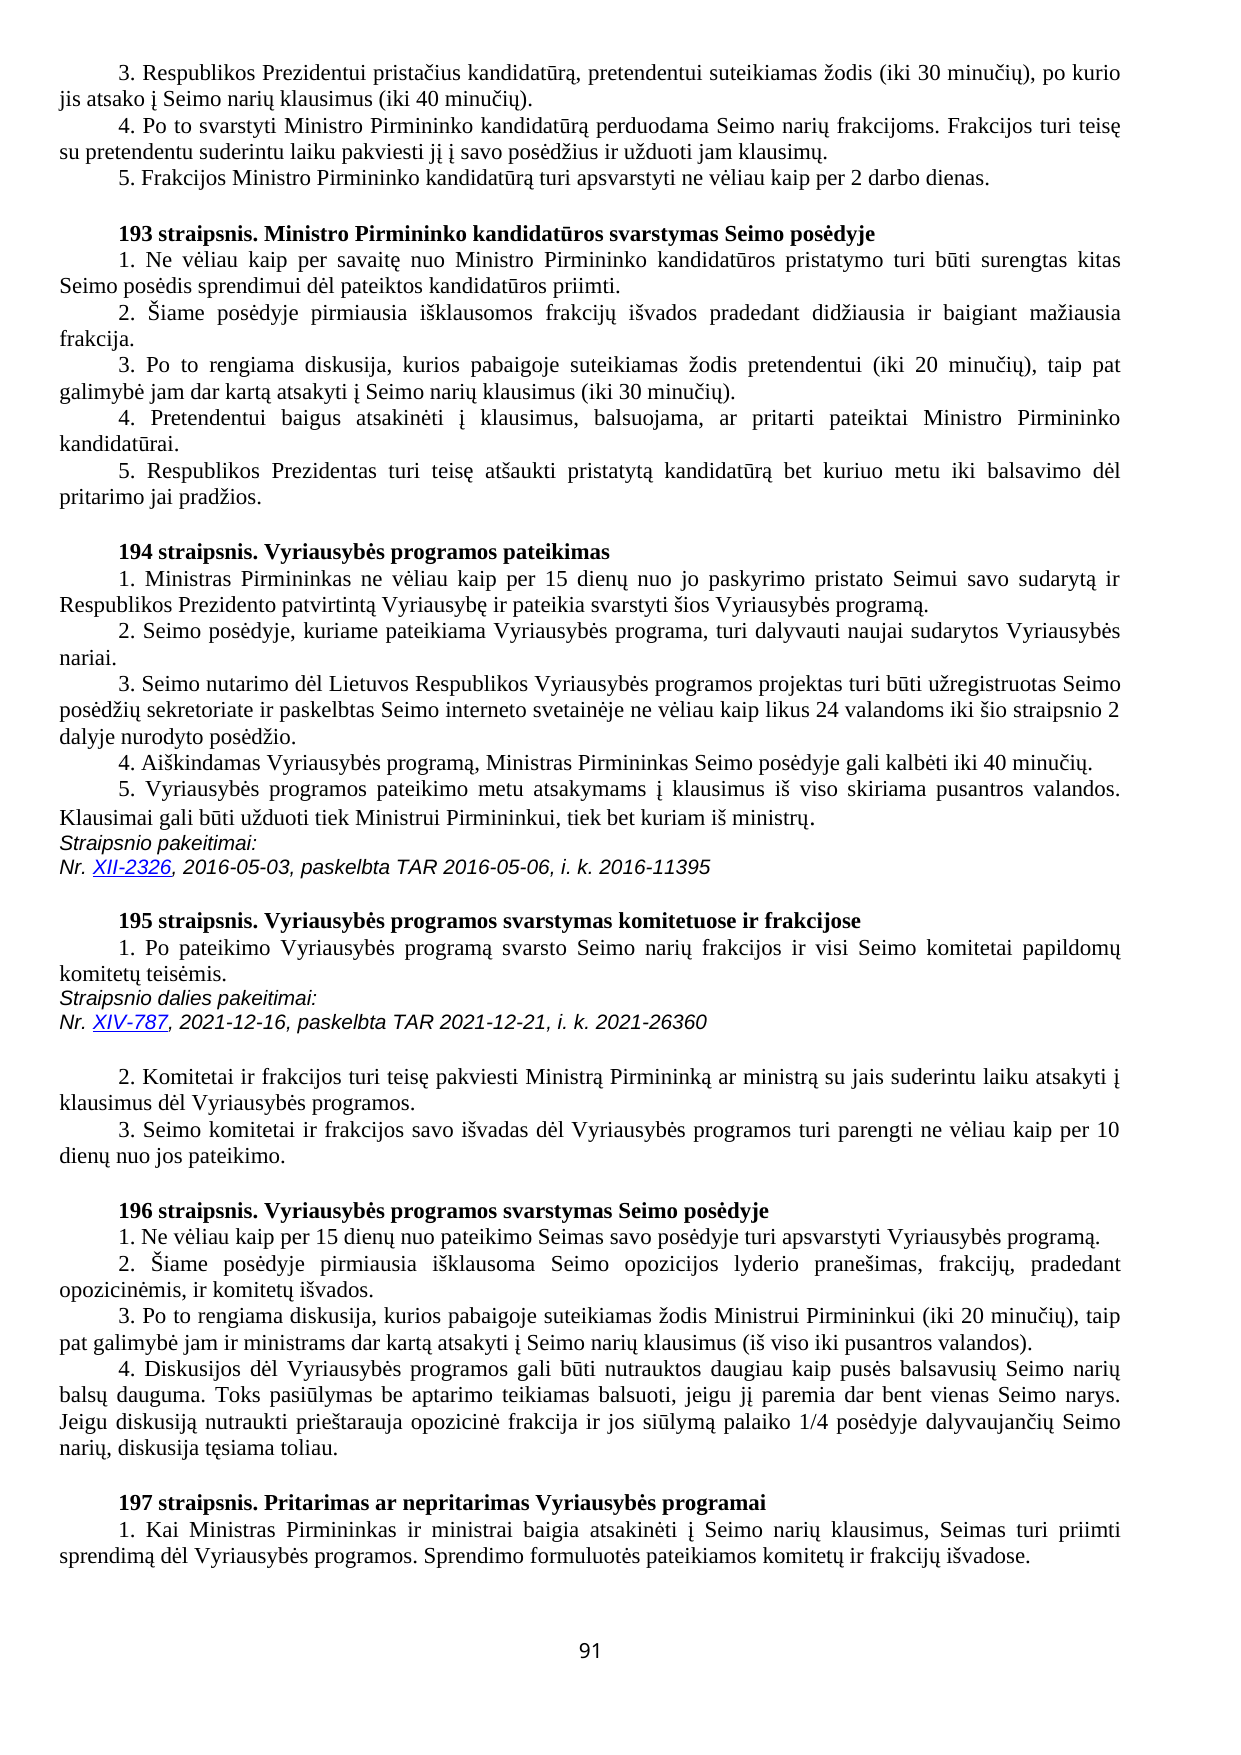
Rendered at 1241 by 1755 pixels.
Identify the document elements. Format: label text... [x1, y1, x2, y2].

text Straipsnio pakeitimai: [59, 831, 1122, 854]
text 4. Pretendentui baigus atsakinėti į klausimus, balsuojama, ar pritarti pateiktai Ministro Pirmininko kandidatūrai. [59, 404, 1122, 457]
text 4. Diskusijos dėl Vyriausybės programos gali būti nutrauktos daugiau kaip pusės balsavusių Seimo narių balsų dauguma. Toks pasiūlymas be aptarimo teikiamas balsuoti, jeigu jį paremia dar bent vienas Seimo narys. Jeigu diskusiją nutraukti prieštarauja opozicinė frakcija ir jos siūlymą palaiko 1/4 posėdyje dalyvaujančių Seimo narių, diskusija tęsiama toliau. [59, 1355, 1122, 1461]
text 2. Šiame posėdyje pirmiausia išklausomos frakcijų išvados pradedant didžiausia ir baigiant mažiausia frakcija. [59, 299, 1122, 351]
text Straipsnio dalies pakeitimai: [59, 986, 1122, 1010]
text 1. Po pateikimo Vyriausybės programą svarsto Seimo narių frakcijos ir visi Seimo komitetai papildomų komitetų teisėmis. [59, 933, 1122, 986]
text 1. Ne vėliau kaip per 15 dienų nuo pateikimo Seimas savo posėdyje turi apsvarstyti Vyriausybės programą. [59, 1223, 1122, 1250]
text 3. Po to rengiama diskusija, kurios pabaigoje suteikiamas žodis pretendentui (iki 20 minučių), taip pat galimybė jam dar kartą atsakyti į Seimo narių klausimus (iki 30 minučių). [59, 351, 1122, 404]
text 197 straipsnis. Pritarimas ar nepritarimas Vyriausybės programai [59, 1489, 1122, 1516]
text 1. Ne vėliau kaip per savaitę nuo Ministro Pirmininko kandidatūros pristatymo turi būti surengtas kitas Seimo posėdis sprendimui dėl pateiktos kandidatūros priimti. [59, 246, 1122, 299]
text 5. Vyriausybės programos pateikimo metu atsakymams į klausimus iš viso skiriama pusantros valandos. Klausimai gali būti užduoti tiek Ministrui Pirmininkui, tiek bet kuriam iš ministrų. [59, 775, 1122, 831]
text 2. Seimo posėdyje, kuriame pateikiama Vyriausybės programa, turi dalyvauti naujai sudarytos Vyriausybės nariai. [59, 617, 1122, 670]
text 4. Aiškindamas Vyriausybės programą, Ministras Pirmininkas Seimo posėdyje gali kalbėti iki 40 minučių. [59, 749, 1122, 775]
text Nr. XII-2326, 2016-05-03, paskelbta TAR 2016-05-06, i. k. 2016-11395 [59, 854, 1122, 878]
text 194 straipsnis. Vyriausybės programos pateikimas [59, 538, 1122, 564]
text 3. Seimo nutarimo dėl Lietuvos Respublikos Vyriausybės programos projektas turi būti užregistruotas Seimo posėdžių sekretoriate ir paskelbtas Seimo interneto svetainėje ne vėliau kaip likus 24 valandoms iki šio straipsnio 2 dalyje nurodyto posėdžio. [59, 670, 1122, 749]
text 3. Po to rengiama diskusija, kurios pabaigoje suteikiamas žodis Ministrui Pirmininkui (iki 20 minučių), taip pat galimybė jam ir ministrams dar kartą atsakyti į Seimo narių klausimus (iš viso iki pusantros valandos). [59, 1302, 1122, 1355]
text 5. Respublikos Prezidentas turi teisę atšaukti pristatytą kandidatūrą bet kuriuo metu iki balsavimo dėl pritarimo jai pradžios. [59, 457, 1122, 509]
text 193 straipsnis. Ministro Pirmininko kandidatūros svarstymas Seimo posėdyje [59, 219, 1122, 246]
text 2. Šiame posėdyje pirmiausia išklausoma Seimo opozicijos lyderio pranešimas, frakcijų, pradedant opozicinėmis, ir komitetų išvados. [59, 1250, 1122, 1302]
text 5. Frakcijos Ministro Pirmininko kandidatūrą turi apsvarstyti ne vėliau kaip per 2 darbo dienas. [59, 164, 1122, 191]
text 3. Respublikos Prezidentui pristačius kandidatūrą, pretendentui suteikiamas žodis (iki 30 minučių), po kurio jis atsako į Seimo narių klausimus (iki 40 minučių). [59, 59, 1122, 112]
text 3. Seimo komitetai ir frakcijos savo išvadas dėl Vyriausybės programos turi parengti ne vėliau kaip per 10 dienų nuo jos pateikimo. [59, 1116, 1122, 1168]
text 195 straipsnis. Vyriausybės programos svarstymas komitetuose ir frakcijose [59, 907, 1122, 933]
text Nr. XIV-787, 2021-12-16, paskelbta TAR 2021-12-21, i. k. 2021-26360 [59, 1010, 1122, 1034]
text 4. Po to svarstyti Ministro Pirmininko kandidatūrą perduodama Seimo narių frakcijoms. Frakcijos turi teisę su pretendentu suderintu laiku pakviesti jį į savo posėdžius ir užduoti jam klausimų. [59, 112, 1122, 164]
text 196 straipsnis. Vyriausybės programos svarstymas Seimo posėdyje [59, 1197, 1122, 1223]
text 1. Kai Ministras Pirmininkas ir ministrai baigia atsakinėti į Seimo narių klausimus, Seimas turi priimti sprendimą dėl Vyriausybės programos. Sprendimo formuluotės pateikiamos komitetų ir frakcijų išvadose. [59, 1516, 1122, 1568]
text 1. Ministras Pirmininkas ne vėliau kaip per 15 dienų nuo jo paskyrimo pristato Seimui savo sudarytą ir Respublikos Prezidento patvirtintą Vyriausybę ir pateikia svarstyti šios Vyriausybės programą. [59, 564, 1122, 617]
text 2. Komitetai ir frakcijos turi teisę pakviesti Ministrą Pirmininką ar ministrą su jais suderintu laiku atsakyti į klausimus dėl Vyriausybės programos. [59, 1063, 1122, 1116]
